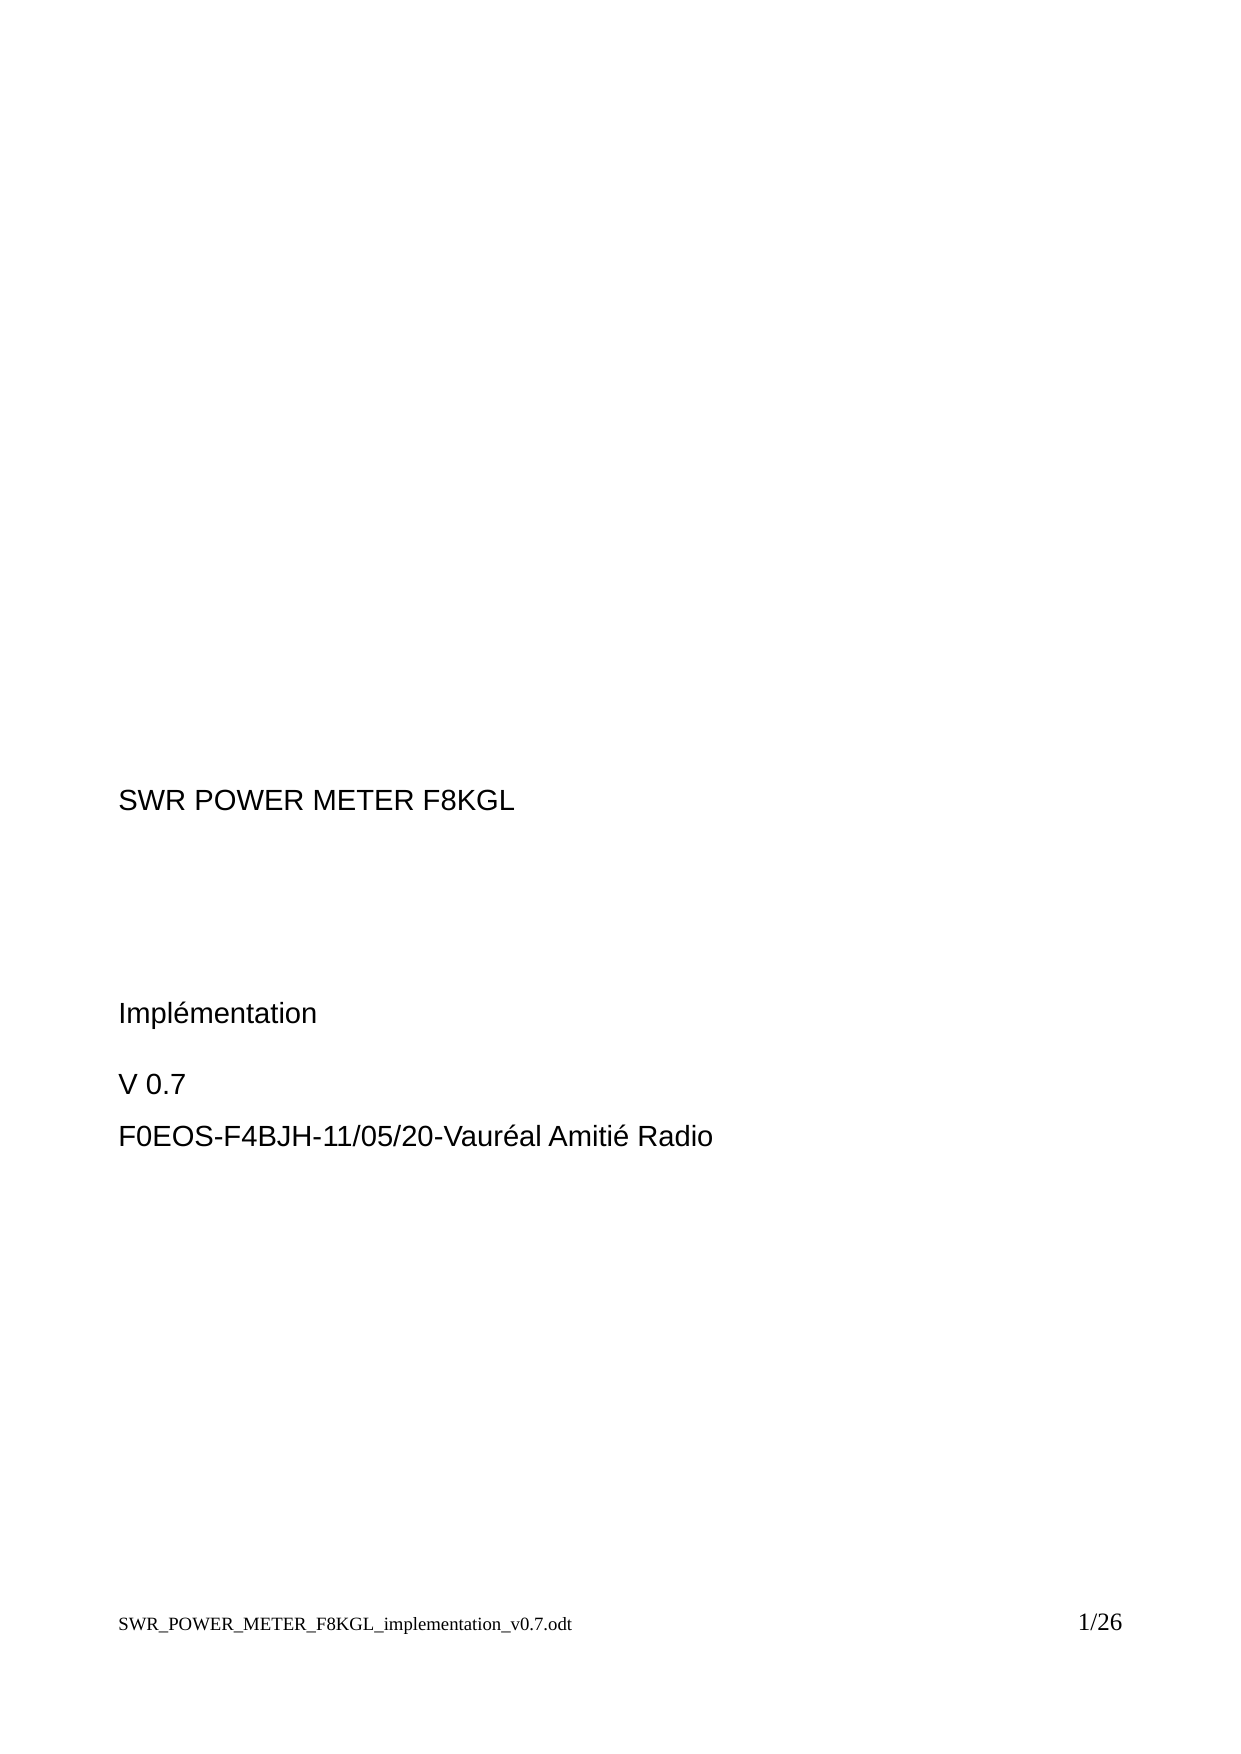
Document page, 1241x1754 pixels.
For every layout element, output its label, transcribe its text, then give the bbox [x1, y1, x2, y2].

title SWR POWER METER F8KGL [118, 782, 1122, 816]
subtitle F0EOS-F4BJH-11/05/20-Vauréal Amitié Radio [118, 1119, 1122, 1152]
title V 0.7 [118, 1067, 1122, 1100]
title Implémentation [118, 996, 1122, 1029]
